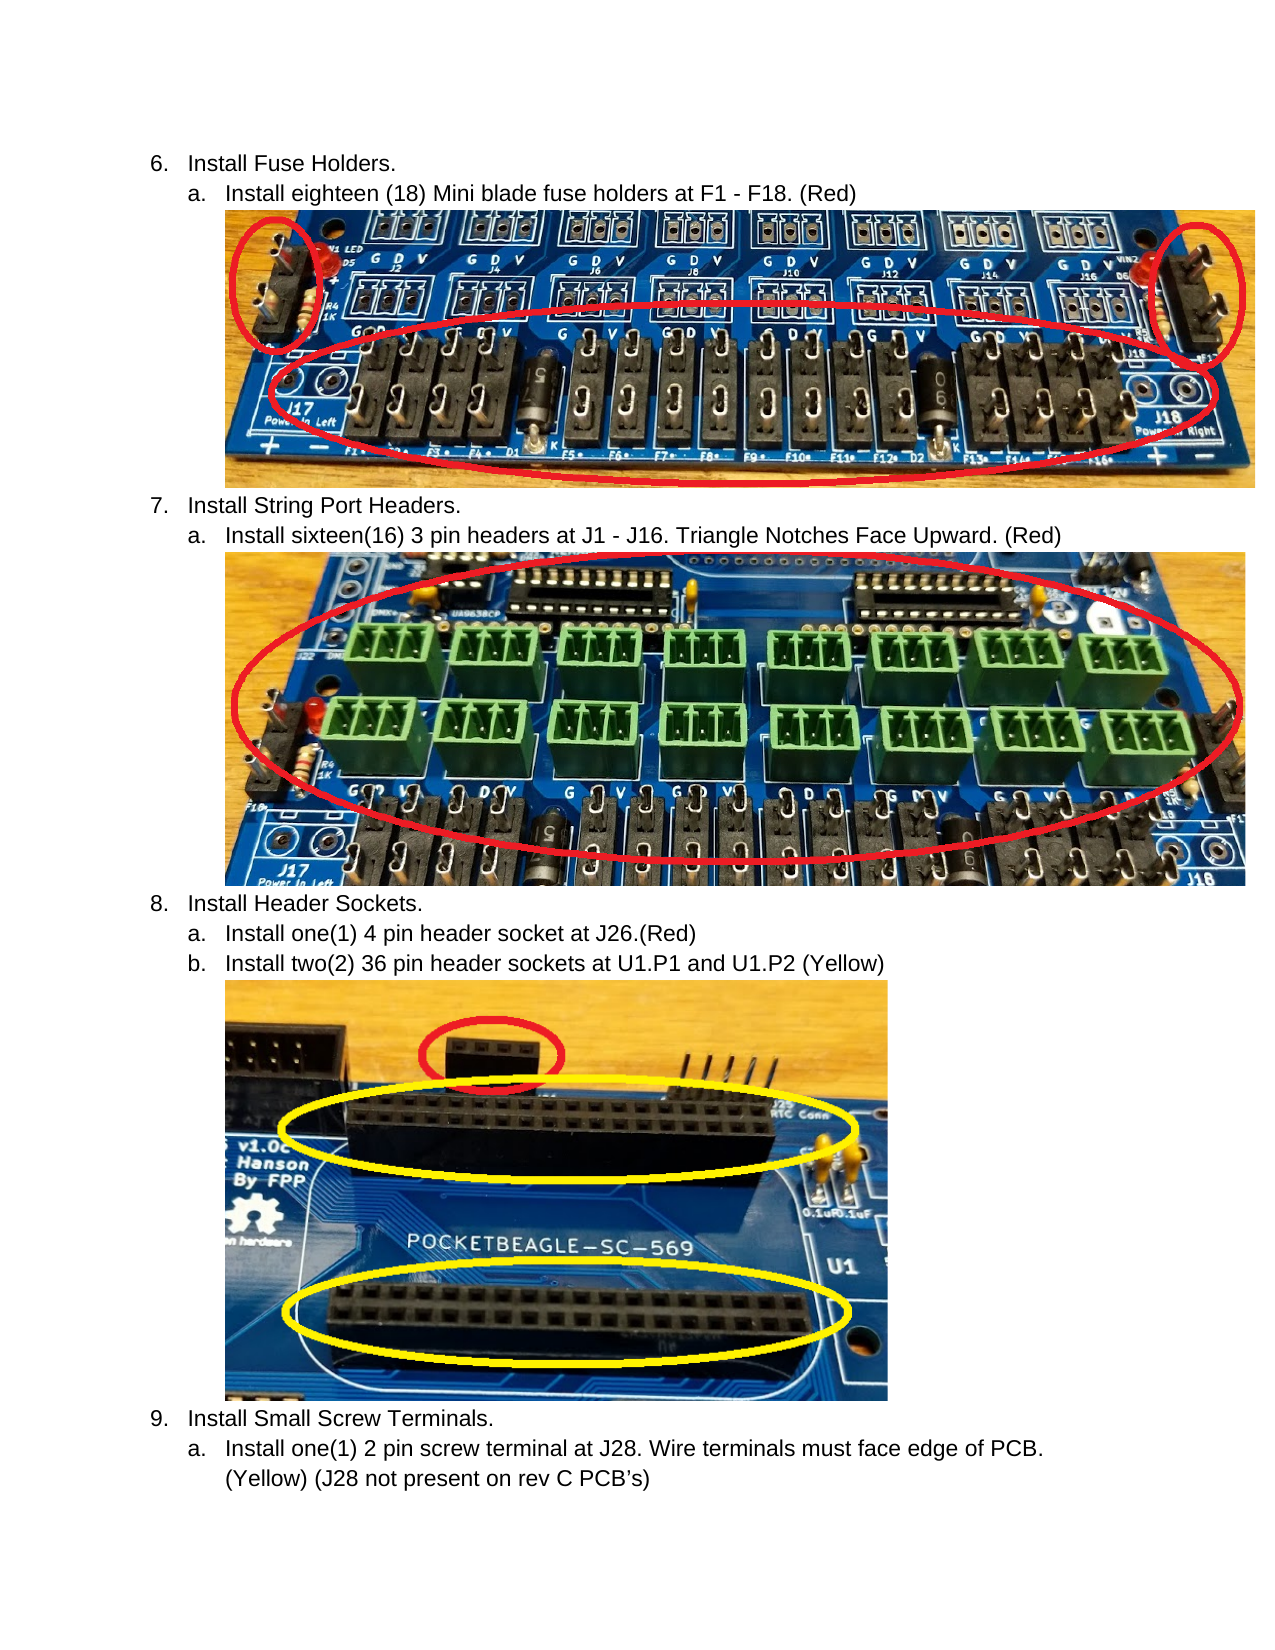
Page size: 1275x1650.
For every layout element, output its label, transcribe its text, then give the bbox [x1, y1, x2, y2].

list Install Fuse Holders. [150, 150, 1125, 176]
list Install one(1) 4 pin header socket at J26.(Red) [187, 920, 1125, 946]
list Install eighteen (18) Mini blade fuse holders at F1 - F18. (Red) [187, 180, 1125, 210]
list Install String Port Headers. [150, 492, 1125, 518]
list Install Header Sockets. [150, 889, 1125, 916]
picture [225, 210, 1256, 488]
list Install one(1) 2 pin screw terminal at J28. Wire terminals must face edge of PCB. (Yellow) (J28 not present on rev C PCB’s) [187, 1435, 1125, 1491]
list Install two(2) 36 pin header sockets at U1.P1 and U1.P2 (Yellow) [187, 950, 1125, 976]
list Install sixteen(16) 3 pin headers at J1 - J16. Triangle Notches Face Upward. (Red) [187, 522, 1125, 552]
picture [225, 552, 1246, 886]
picture [225, 980, 888, 1401]
list Install Small Screw Terminals. [150, 1404, 1125, 1431]
